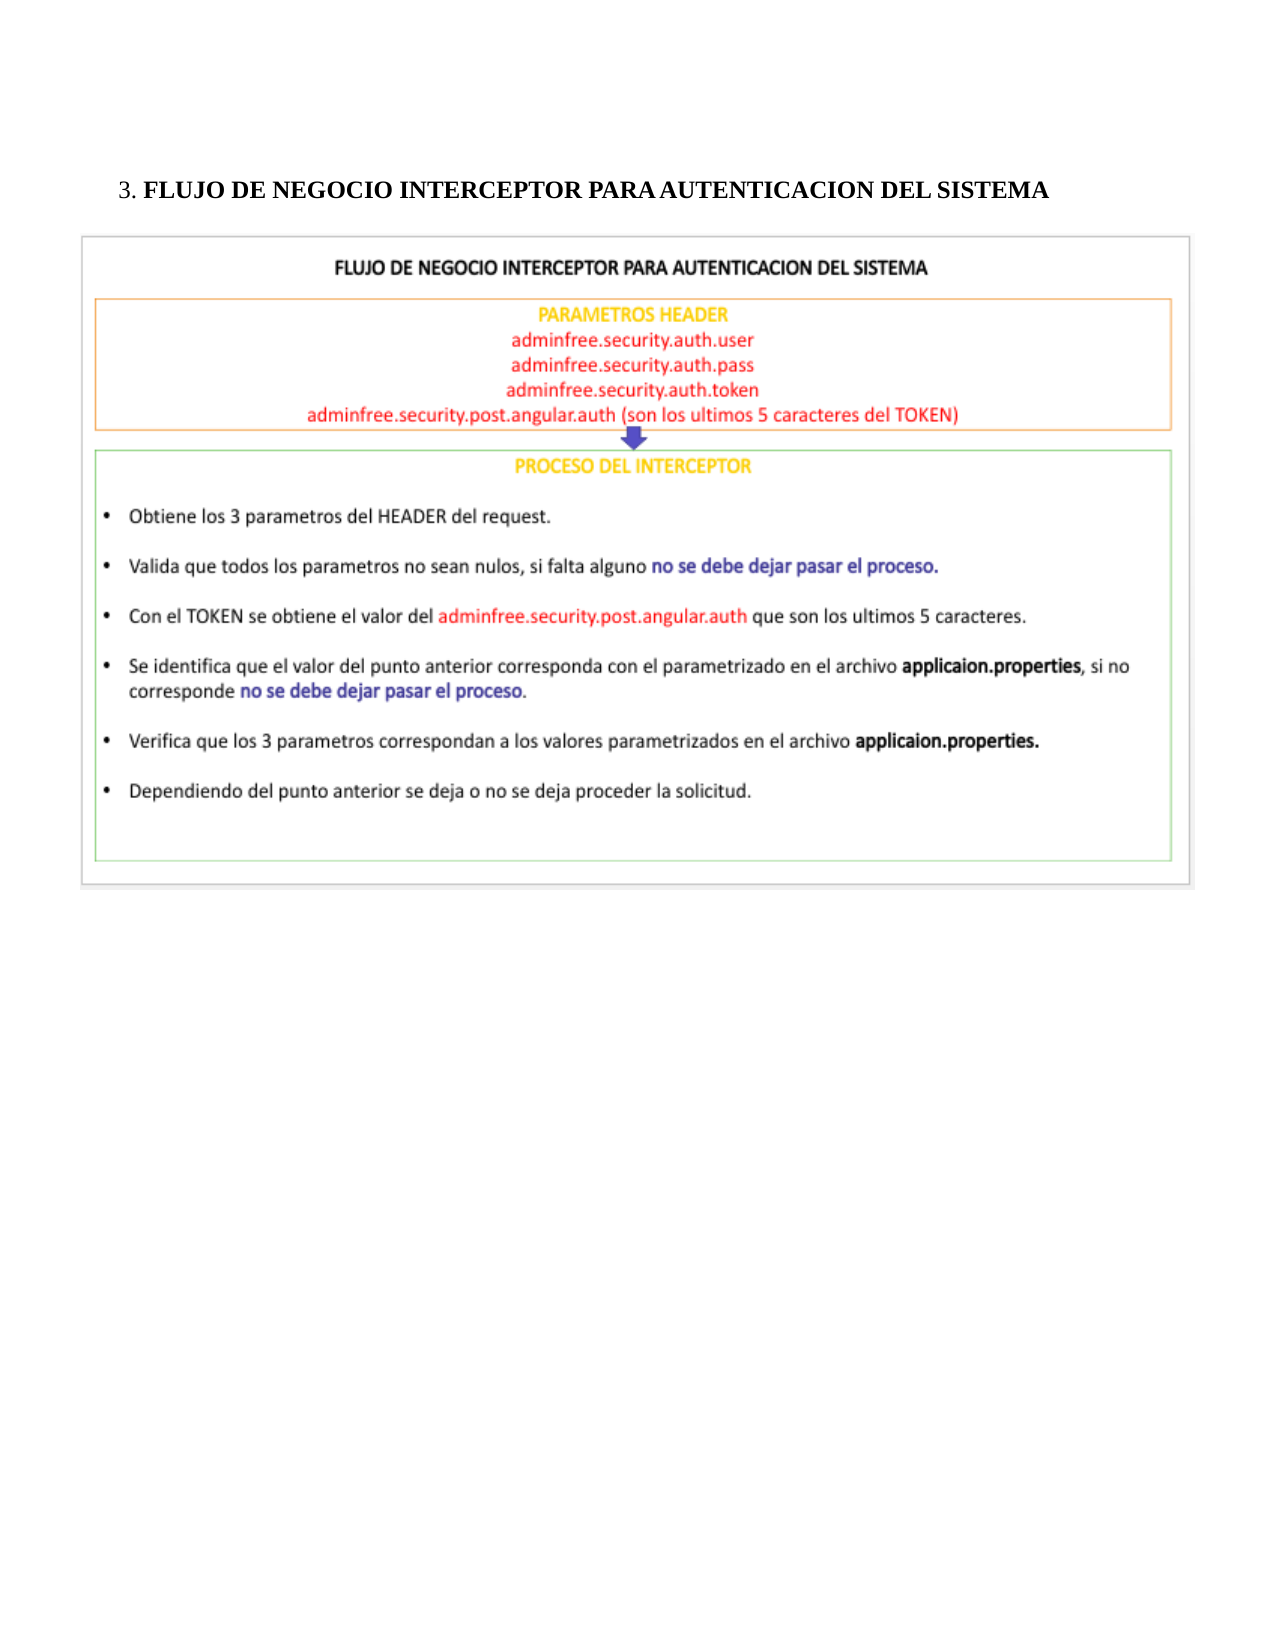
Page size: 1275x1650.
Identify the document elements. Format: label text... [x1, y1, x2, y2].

text 3. FLUJO DE NEGOCIO INTERCEPTOR PARA AUTENTICACION DEL SISTEMA [118, 176, 1157, 204]
picture [80, 233, 1195, 890]
